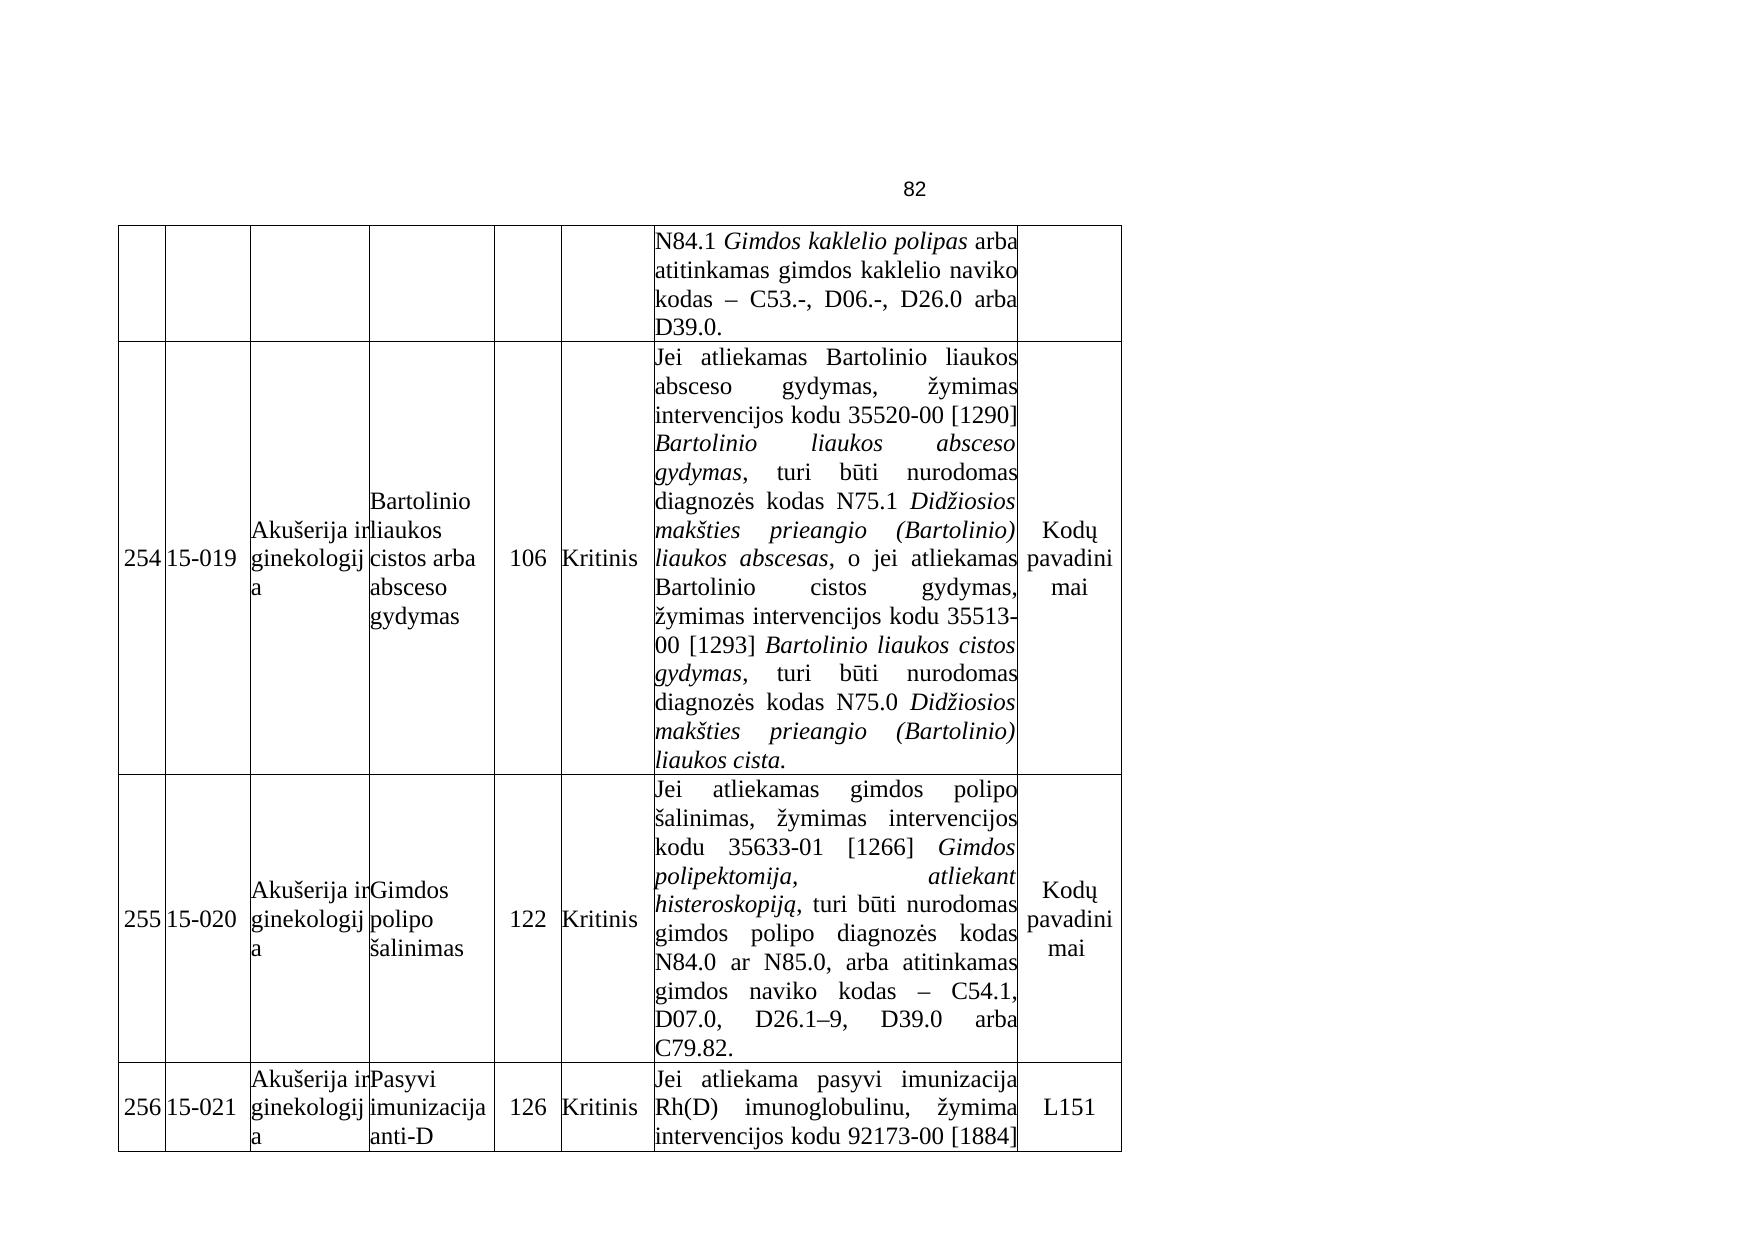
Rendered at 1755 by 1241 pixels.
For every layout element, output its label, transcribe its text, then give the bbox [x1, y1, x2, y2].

table_cell Kritinis [562, 775, 654, 1062]
table_cell 15-021 [166, 1063, 250, 1151]
table_cell Jei atliekamas gimdos polipo šalinimas, žymimas intervencijos kodu 35633-01 [1266] Gimdos polipektomija, atliekant histeroskopiją, turi būti nurodomas gimdos polipo diagnozės kodas N84.0 ar N85.0, arba atitinkamas gimdos naviko kodas – C54.1, D07.0, D26.1–9, D39.0 arba C79.82. [655, 775, 1017, 1062]
table_cell 15-019 [166, 342, 250, 773]
table_cell Kodų pavadinimai [1018, 775, 1121, 1062]
table_cell Kodų pavadinimai [1018, 342, 1121, 773]
table_cell [370, 226, 494, 341]
table_cell L151 [1018, 1063, 1121, 1151]
table_cell 126 [495, 1063, 561, 1151]
table_cell Gimdos polipo šalinimas [370, 775, 494, 1062]
table_cell Akušerija ir ginekologija [251, 342, 369, 773]
table_cell [495, 226, 561, 341]
table_cell 254 [119, 342, 165, 773]
table_cell 15-020 [166, 775, 250, 1062]
table_cell [562, 226, 654, 341]
table_cell Kritinis [562, 342, 654, 773]
table_cell 122 [495, 775, 561, 1062]
table_cell Kritinis [562, 1063, 654, 1151]
table_cell Bartolinio liaukos cistos arba absceso gydymas [370, 342, 494, 773]
table_cell Pasyvi imunizacija anti-D [370, 1063, 494, 1151]
table_cell Akušerija ir ginekologija [251, 775, 369, 1062]
table_cell [251, 226, 369, 341]
table_cell Jei atliekama pasyvi imunizacija Rh(D) imunoglobulinu, žymima intervencijos kodu 92173-00 [1884] [655, 1063, 1017, 1151]
table_cell [119, 226, 165, 341]
table_cell [166, 226, 250, 341]
table_cell 255 [119, 775, 165, 1062]
table_cell 256 [119, 1063, 165, 1151]
table_cell Jei atliekamas Bartolinio liaukos absceso gydymas, žymimas intervencijos kodu 35520-00 [1290] Bartolinio liaukos absceso gydymas, turi būti nurodomas diagnozės kodas N75.1 Didžiosios makšties prieangio (Bartolinio) liaukos abscesas, o jei atliekamas Bartolinio cistos gydymas, žymimas intervencijos kodu 35513-00 [1293] Bartolinio liaukos cistos gydymas, turi būti nurodomas diagnozės kodas N75.0 Didžiosios makšties prieangio (Bartolinio) liaukos cista. [655, 342, 1017, 773]
table_cell [1018, 226, 1121, 341]
table_cell Akušerija ir ginekologija [251, 1063, 369, 1151]
table_cell 106 [495, 342, 561, 773]
table_cell N84.1 Gimdos kaklelio polipas arba atitinkamas gimdos kaklelio naviko kodas – C53.-, D06.-, D26.0 arba D39.0. [655, 226, 1017, 341]
